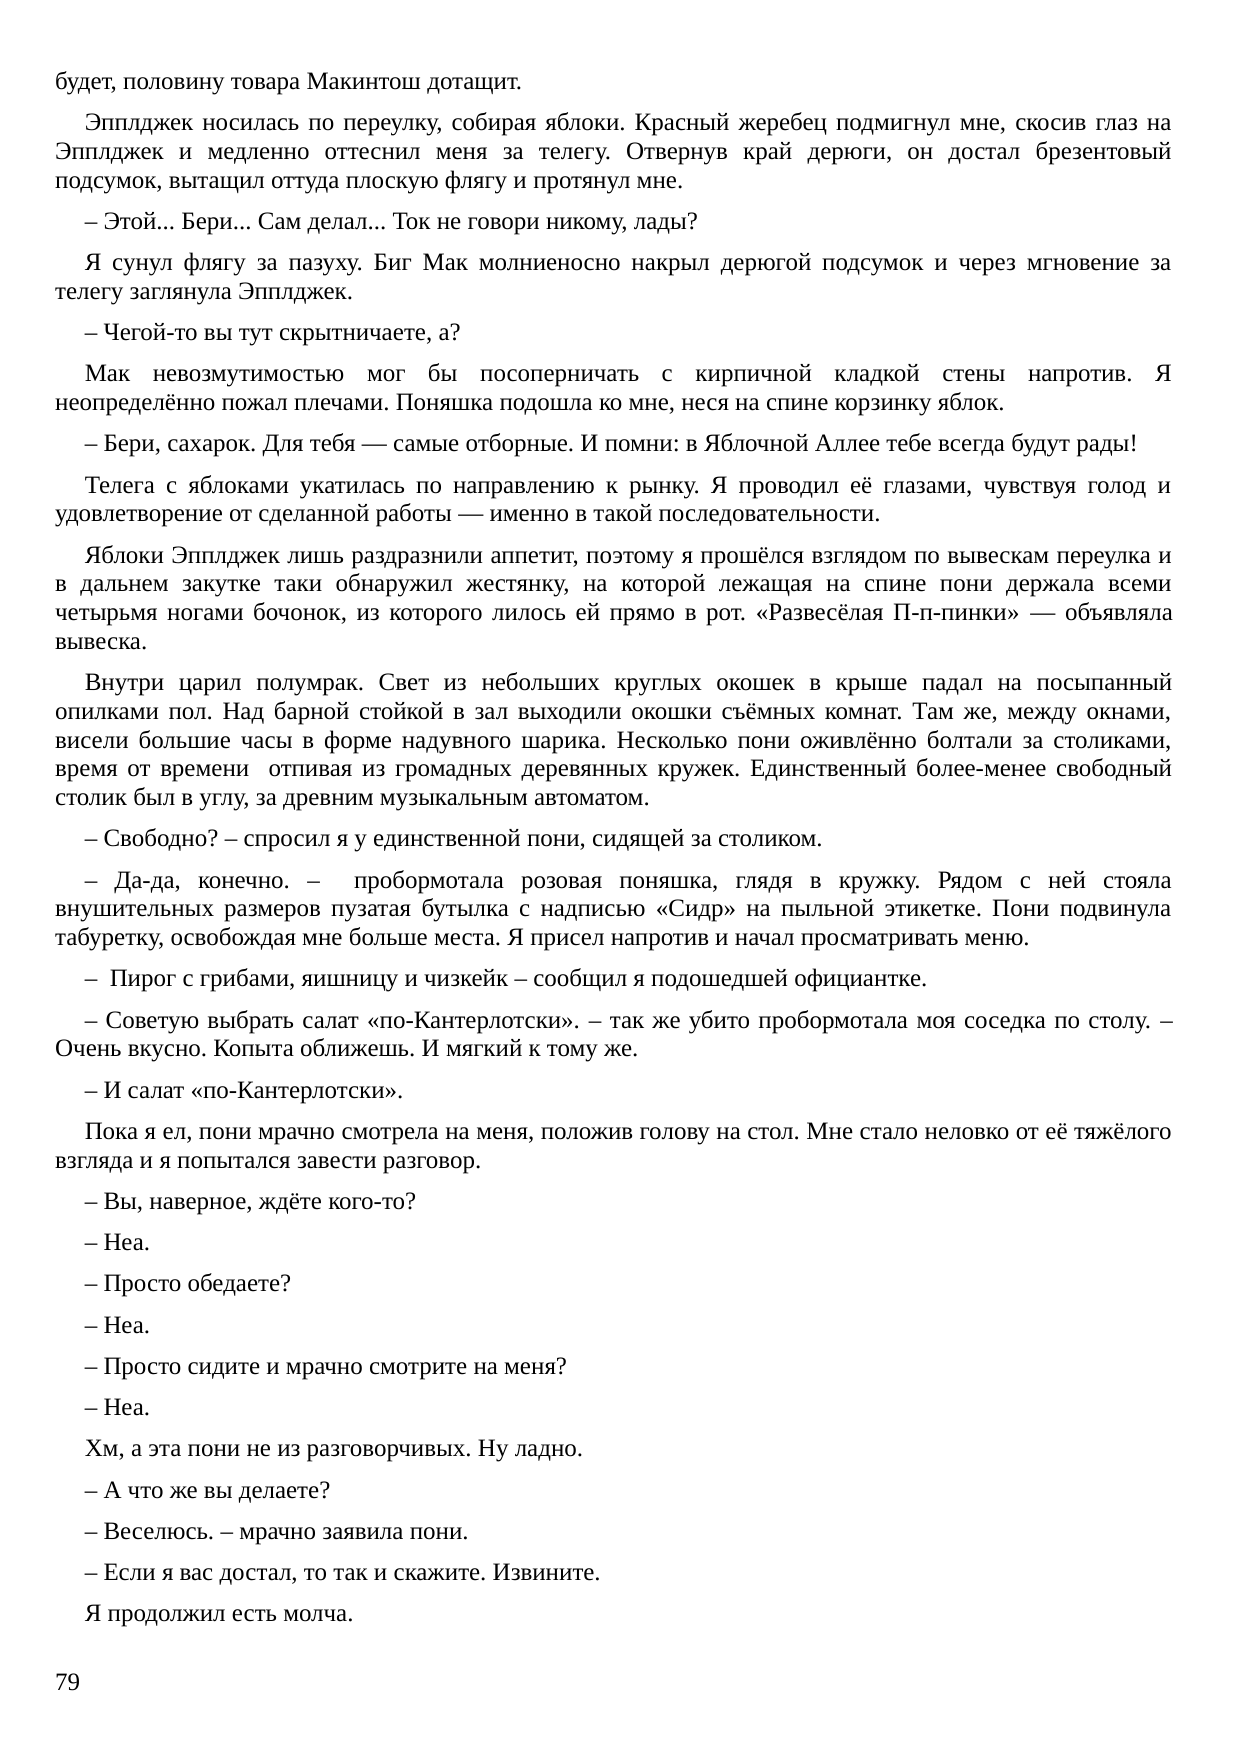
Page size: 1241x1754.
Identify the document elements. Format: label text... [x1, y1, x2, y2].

text Хм, а эта пони не из разговорчивых. Ну ладно. [55, 1433, 1173, 1462]
text – Просто сидите и мрачно смотрите на меня? [55, 1351, 1173, 1380]
text – Вы, наверное, ждёте кого-то? [55, 1186, 1173, 1215]
text – Пирог с грибами, яишницу и чизкейк – сообщил я подошедшей официантке. [55, 963, 1173, 992]
text Эпплджек носилась по переулку, собирая яблоки. Красный жеребец подмигнул мне, скосив глаз на Эпплджек и медленно оттеснил меня за телегу. Отвернув край дерюги, он достал брезентовый подсумок, вытащил оттуда плоскую флягу и протянул мне. [55, 107, 1173, 193]
text – Советую выбрать салат «по-Кантерлотски». – так же убито пробормотала моя соседка по столу. – Очень вкусно. Копыта оближешь. И мягкий к тому же. [55, 1005, 1173, 1062]
text Телега с яблоками укатилась по направлению к рынку. Я проводил её глазами, чувствуя голод и удовлетворение от сделанной работы — именно в такой последовательности. [55, 470, 1173, 527]
text – Веселюсь. – мрачно заявила пони. [55, 1516, 1173, 1545]
text Внутри царил полумрак. Свет из небольших круглых окошек в крыше падал на посыпанный опилками пол. Над барной стойкой в зал выходили окошки съёмных комнат. Там же, между окнами, висели большие часы в форме надувного шарика. Несколько пони оживлённо болтали за столиками, время от времени отпивая из громадных деревянных кружек. Единственный более-менее свободный столик был в углу, за древним музыкальным автоматом. [55, 667, 1173, 811]
text – Бери, сахарок. Для тебя — самые отборные. И помни: в Яблочной Аллее тебе всегда будут рады! [55, 428, 1173, 457]
text – Да-да, конечно. – пробормотала розовая поняшка, глядя в кружку. Рядом с ней стояла внушительных размеров пузатая бутылка с надписью «Сидр» на пыльной этикетке. Пони подвинула табуретку, освобождая мне больше места. Я присел напротив и начал просматривать меню. [55, 865, 1173, 951]
text – Неа. [55, 1227, 1173, 1256]
text Пока я ел, пони мрачно смотрела на меня, положив голову на стол. Мне стало неловко от её тяжёлого взгляда и я попытался завести разговор. [55, 1116, 1173, 1173]
text – Свободно? – спросил я у единственной пони, сидящей за столиком. [55, 823, 1173, 852]
text Я сунул флягу за пазуху. Биг Мак молниеносно накрыл дерюгой подсумок и через мгновение за телегу заглянула Эпплджек. [55, 247, 1173, 305]
text – Чегой-то вы тут скрытничаете, а? [55, 317, 1173, 346]
text – Неа. [55, 1310, 1173, 1338]
text – А что же вы делаете? [55, 1475, 1173, 1503]
text Яблоки Эпплджек лишь раздразнили аппетит, поэтому я прошёлся взглядом по вывескам переулка и в дальнем закутке таки обнаружил жестянку, на которой лежащая на спине пони держала всеми четырьмя ногами бочонок, из которого лилось ей прямо в рот. «Развесёлая П-п-пинки» — объявляла вывеска. [55, 540, 1173, 655]
text – Неа. [55, 1392, 1173, 1421]
text Мак невозмутимостью мог бы посоперничать с кирпичной кладкой стены напротив. Я неопределённо пожал плечами. Поняшка подошла ко мне, неся на спине корзинку яблок. [55, 358, 1173, 416]
text – Если я вас достал, то так и скажите. Извините. [55, 1557, 1173, 1586]
text – И салат «по-Кантерлотски». [55, 1075, 1173, 1103]
text – Этой... Бери... Сам делал... Ток не говори никому, лады? [55, 206, 1173, 235]
text будет, половину товара Макинтош дотащит. [55, 66, 1173, 95]
text – Просто обедаете? [55, 1268, 1173, 1297]
text Я продолжил есть молча. [55, 1598, 1173, 1627]
